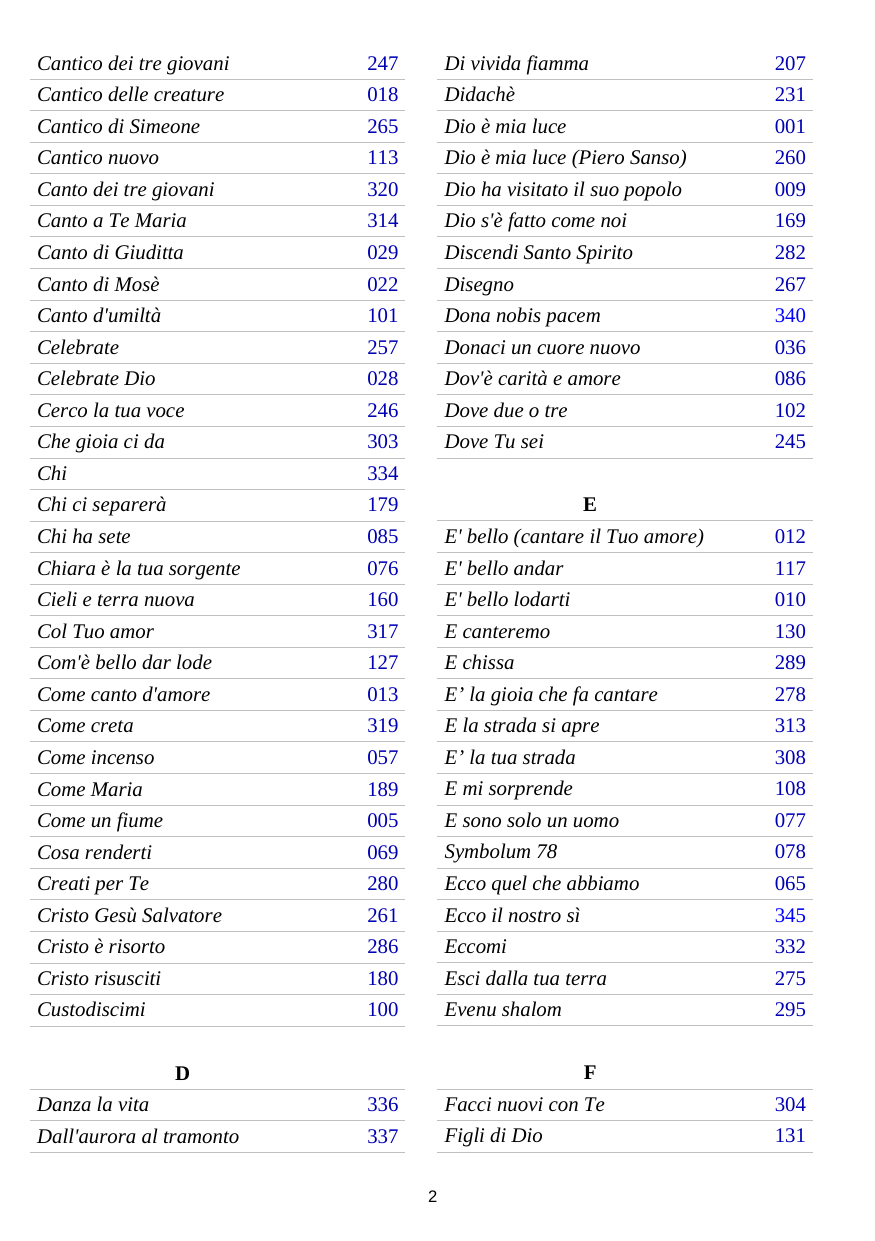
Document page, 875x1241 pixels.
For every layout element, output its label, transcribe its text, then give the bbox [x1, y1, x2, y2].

table_cell Figli di Dio [437, 1121, 743, 1152]
table_cell [743, 459, 813, 520]
table_cell 029 [335, 237, 405, 268]
table_cell Dio è mia luce (Piero Sanso) [437, 143, 743, 173]
table_cell E’ la tua strada [437, 742, 743, 773]
table_cell 069 [335, 837, 405, 868]
table_cell Cosa renderti [30, 837, 335, 868]
table_cell Dio è mia luce [437, 111, 743, 142]
table_cell Creati per Te [30, 869, 335, 899]
table_cell Ecco il nostro sì [437, 900, 743, 931]
table_cell 245 [743, 427, 813, 458]
table_cell 319 [335, 711, 405, 741]
table_cell 077 [743, 806, 813, 836]
table_cell 086 [743, 364, 813, 394]
table_cell Come creta [30, 711, 335, 741]
table_cell Dove due o tre [437, 395, 743, 426]
table_cell Danza la vita [30, 1090, 335, 1120]
table_cell E chissa [437, 648, 743, 678]
table_cell Come un fiume [30, 806, 335, 836]
table_cell 280 [335, 869, 405, 899]
table_cell E mi sorprende [437, 774, 743, 805]
table_cell Canto dei tre giovani [30, 174, 335, 205]
table_cell D [30, 1027, 335, 1089]
table_cell F [437, 1026, 743, 1089]
table_cell 246 [335, 395, 405, 426]
table_cell 065 [743, 869, 813, 899]
table_cell 247 [335, 47, 405, 79]
table_cell 340 [743, 301, 813, 331]
table_cell Canto a Te Maria [30, 206, 335, 236]
table_cell 180 [335, 964, 405, 994]
table_cell 295 [743, 995, 813, 1025]
table_cell 189 [335, 774, 405, 805]
table_cell 018 [335, 80, 405, 110]
table_cell 028 [335, 364, 405, 394]
table_cell 278 [743, 679, 813, 710]
table_cell E [437, 459, 743, 520]
table_cell 289 [743, 648, 813, 678]
table_cell 001 [743, 111, 813, 142]
table_cell Custodiscimi [30, 995, 335, 1026]
table_cell 303 [335, 427, 405, 458]
table_cell 282 [743, 237, 813, 268]
table_cell 005 [335, 806, 405, 836]
table_cell E' bello andar [437, 553, 743, 584]
table_cell 314 [335, 206, 405, 236]
table_cell 207 [743, 47, 813, 79]
table_cell Canto di Giuditta [30, 237, 335, 268]
table_cell E' bello lodarti [437, 585, 743, 615]
table_cell Dove Tu sei [437, 427, 743, 458]
table_cell Chiara è la tua sorgente [30, 553, 335, 584]
table_cell Discendi Santo Spirito [437, 237, 743, 268]
table_cell 108 [743, 774, 813, 805]
table_cell Eccomi [437, 932, 743, 962]
table_cell 102 [743, 395, 813, 426]
table_cell Cantico di Simeone [30, 111, 335, 142]
table_cell Cantico nuovo [30, 143, 335, 173]
table_cell Dona nobis pacem [437, 301, 743, 331]
table_cell Cantico dei tre giovani [30, 47, 335, 79]
table_cell Donaci un cuore nuovo [437, 332, 743, 363]
table_cell Esci dalla tua terra [437, 963, 743, 994]
table_cell 334 [335, 459, 405, 489]
table_cell E’ la gioia che fa cantare [437, 679, 743, 710]
table_cell 013 [335, 679, 405, 710]
table_cell Dio s'è fatto come noi [437, 206, 743, 236]
table_cell 057 [335, 742, 405, 773]
table_cell 113 [335, 143, 405, 173]
table_cell 010 [743, 585, 813, 615]
table_cell 076 [335, 553, 405, 584]
table_cell Cerco la tua voce [30, 395, 335, 426]
table_cell Didachè [437, 80, 743, 110]
table_cell 337 [335, 1121, 405, 1152]
table_cell E' bello (cantare il Tuo amore) [437, 521, 743, 552]
table_cell 332 [743, 932, 813, 962]
table_cell Come Maria [30, 774, 335, 805]
table_cell Cieli e terra nuova [30, 585, 335, 615]
table_cell 317 [335, 616, 405, 647]
table_cell Celebrate [30, 332, 335, 363]
table_cell 036 [743, 332, 813, 363]
table_cell Chi ci separerà [30, 490, 335, 521]
table_cell E sono solo un uomo [437, 806, 743, 836]
table_cell 160 [335, 585, 405, 615]
table_cell 336 [335, 1090, 405, 1120]
table_cell Com'è bello dar lode [30, 648, 335, 678]
table_cell Disegno [437, 269, 743, 300]
table_cell 275 [743, 963, 813, 994]
table_cell 286 [335, 932, 405, 962]
table_cell [335, 1027, 405, 1089]
table_cell Chi [30, 459, 335, 489]
table_cell Di vivida fiamma [437, 47, 743, 79]
table_cell Cristo è risorto [30, 932, 335, 962]
table_cell Che gioia ci da [30, 427, 335, 458]
table_cell Facci nuovi con Te [437, 1090, 743, 1120]
table_cell Cristo Gesù Salvatore [30, 900, 335, 931]
table_cell Canto di Mosè [30, 269, 335, 300]
table_cell 260 [743, 143, 813, 173]
table_cell Dov'è carità e amore [437, 364, 743, 394]
table_cell Cristo risusciti [30, 964, 335, 994]
table_cell 320 [335, 174, 405, 205]
table_cell 304 [743, 1090, 813, 1120]
table_cell 100 [335, 995, 405, 1026]
table_cell Come canto d'amore [30, 679, 335, 710]
table_cell Celebrate Dio [30, 364, 335, 394]
table_cell 169 [743, 206, 813, 236]
table_cell 012 [743, 521, 813, 552]
table_cell Dall'aurora al tramonto [30, 1121, 335, 1152]
table_cell Ecco quel che abbiamo [437, 869, 743, 899]
table_cell 231 [743, 80, 813, 110]
table_cell 179 [335, 490, 405, 521]
table_cell 009 [743, 174, 813, 205]
table_cell 313 [743, 711, 813, 741]
table_cell Dio ha visitato il suo popolo [437, 174, 743, 205]
table_cell [743, 1026, 813, 1089]
table_cell 130 [743, 616, 813, 647]
table_cell Evenu shalom [437, 995, 743, 1025]
table_cell 265 [335, 111, 405, 142]
table_cell 257 [335, 332, 405, 363]
table_cell Symbolum 78 [437, 837, 743, 868]
table_cell E la strada si apre [437, 711, 743, 741]
table_cell Col Tuo amor [30, 616, 335, 647]
table_cell 345 [743, 900, 813, 931]
table_cell 308 [743, 742, 813, 773]
table_cell 078 [743, 837, 813, 868]
table_cell 131 [743, 1121, 813, 1152]
table_cell 261 [335, 900, 405, 931]
table_cell 117 [743, 553, 813, 584]
table_cell Chi ha sete [30, 522, 335, 552]
table_cell 101 [335, 301, 405, 331]
table_cell Canto d'umiltà [30, 301, 335, 331]
table_cell Come incenso [30, 742, 335, 773]
table_cell E canteremo [437, 616, 743, 647]
table_cell 085 [335, 522, 405, 552]
table_cell 022 [335, 269, 405, 300]
table_cell 127 [335, 648, 405, 678]
table_cell Cantico delle creature [30, 80, 335, 110]
table_cell 267 [743, 269, 813, 300]
